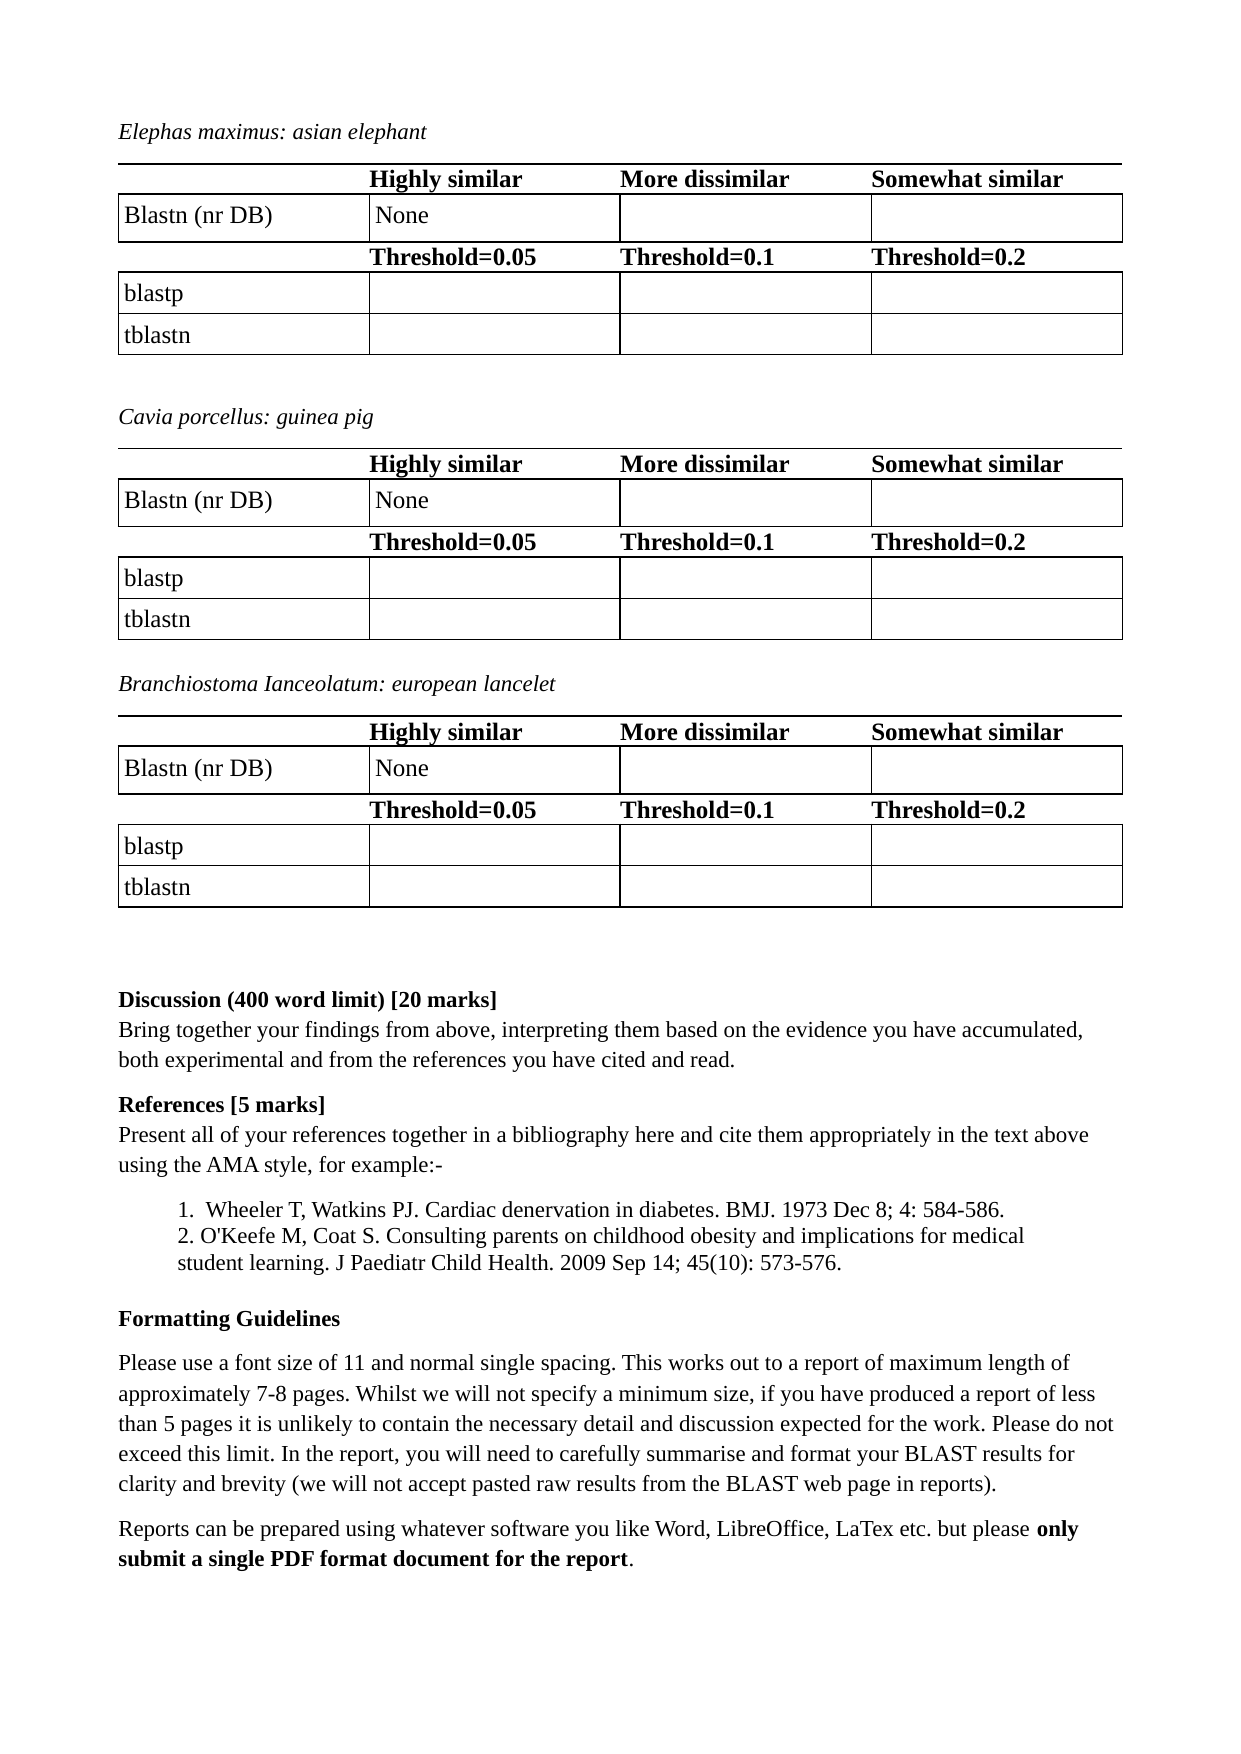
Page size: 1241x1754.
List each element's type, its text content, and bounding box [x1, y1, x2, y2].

table_cell blastp [119, 273, 369, 313]
text Branchiostoma Ianceolatum: european lancelet [118, 640, 1122, 697]
text 1. Wheeler T, Watkins PJ. Cardiac denervation in diabetes. BMJ. 1973 Dec 8; 4: 584-586. 2. O'Keefe M, Coat S. Consulting parents on childhood obesity and implications for medical student learning. J Paediatr Child Health. 2009 Sep 14; 45(10): 573-576. [177, 1196, 1063, 1275]
table_cell Threshold=0.2 [871, 243, 1122, 271]
table_cell Threshold=0.2 [871, 795, 1122, 823]
table_cell blastp [119, 825, 369, 865]
table_cell [621, 558, 871, 598]
table_cell Threshold=0.1 [620, 795, 871, 823]
table_cell [621, 599, 871, 639]
table_cell blastp [119, 558, 369, 598]
table_header [118, 449, 369, 478]
text References [5 marks] Present all of your references together in a bibliography here and cite them appropriately in the text above using the AMA style, for example:- [118, 1091, 1122, 1178]
text Elephas maximus: asian elephant [118, 118, 1122, 144]
table_cell [872, 747, 1122, 793]
table_cell [621, 825, 871, 865]
table_cell [370, 825, 619, 865]
table_cell [621, 747, 871, 793]
table_cell None [370, 480, 619, 526]
table_cell Threshold=0.05 [369, 795, 620, 823]
table_cell [872, 558, 1122, 598]
table_cell None [370, 747, 619, 793]
text Formatting Guidelines [118, 1305, 1122, 1331]
table_cell [370, 599, 619, 639]
table_header [118, 717, 369, 745]
table_cell None [370, 195, 619, 241]
table_cell [370, 866, 619, 906]
table_header [118, 165, 369, 193]
text Please use a font size of 11 and normal single spacing. This works out to a report of maximum length of approximately 7-8 pages. Whilst we will not specify a minimum size, if you have produced a report of less than 5 pages it is unlikely to contain the necessary detail and discussion expected for the work. Please do not exceed this limit. In the report, you will need to carefully summarise and format your BLAST results for clarity and brevity (we will not accept pasted raw results from the BLAST web page in reports). [118, 1349, 1122, 1497]
text Reports can be prepared using whatever software you like Word, LibreOffice, LaTex etc. but please only submit a single PDF format document for the report. [118, 1515, 1122, 1572]
table_cell [872, 273, 1122, 313]
table_cell [872, 825, 1122, 865]
table_cell [872, 480, 1122, 526]
table_header More dissimilar [620, 717, 871, 745]
table_cell [872, 195, 1122, 241]
text Discussion (400 word limit) [20 marks] Bring together your findings from above, interpreting them based on the evidence you have accumulated, both experimental and from the references you have cited and read. [118, 986, 1122, 1072]
table_cell [370, 558, 619, 598]
table_cell Threshold=0.2 [871, 527, 1122, 556]
table_header Somewhat similar [871, 449, 1122, 478]
table_cell [621, 866, 871, 906]
table_cell tblastn [119, 314, 369, 354]
table_cell tblastn [119, 866, 369, 906]
table_cell [621, 195, 871, 241]
table_cell [621, 480, 871, 526]
table_cell tblastn [119, 599, 369, 639]
table_header Somewhat similar [871, 165, 1122, 193]
table_cell Threshold=0.1 [620, 527, 871, 556]
table_cell [118, 795, 369, 823]
table_cell [621, 314, 871, 354]
table_cell [370, 314, 619, 354]
table_cell [621, 273, 871, 313]
table_header Highly similar [369, 717, 620, 745]
table_cell [872, 314, 1122, 354]
table_header More dissimilar [620, 449, 871, 478]
table_cell Blastn (nr DB) [119, 195, 369, 241]
table_cell Threshold=0.05 [369, 527, 620, 556]
table_cell [370, 273, 619, 313]
table_cell [872, 599, 1122, 639]
table_cell Blastn (nr DB) [119, 480, 369, 526]
table_cell [872, 866, 1122, 906]
table_header Somewhat similar [871, 717, 1122, 745]
table_header More dissimilar [620, 165, 871, 193]
table_cell Blastn (nr DB) [119, 747, 369, 793]
table_cell [118, 243, 369, 271]
table_header Highly similar [369, 165, 620, 193]
text Cavia porcellus: guinea pig [118, 403, 1122, 429]
table_header Highly similar [369, 449, 620, 478]
table_cell [118, 527, 369, 556]
table_cell Threshold=0.1 [620, 243, 871, 271]
table_cell Threshold=0.05 [369, 243, 620, 271]
